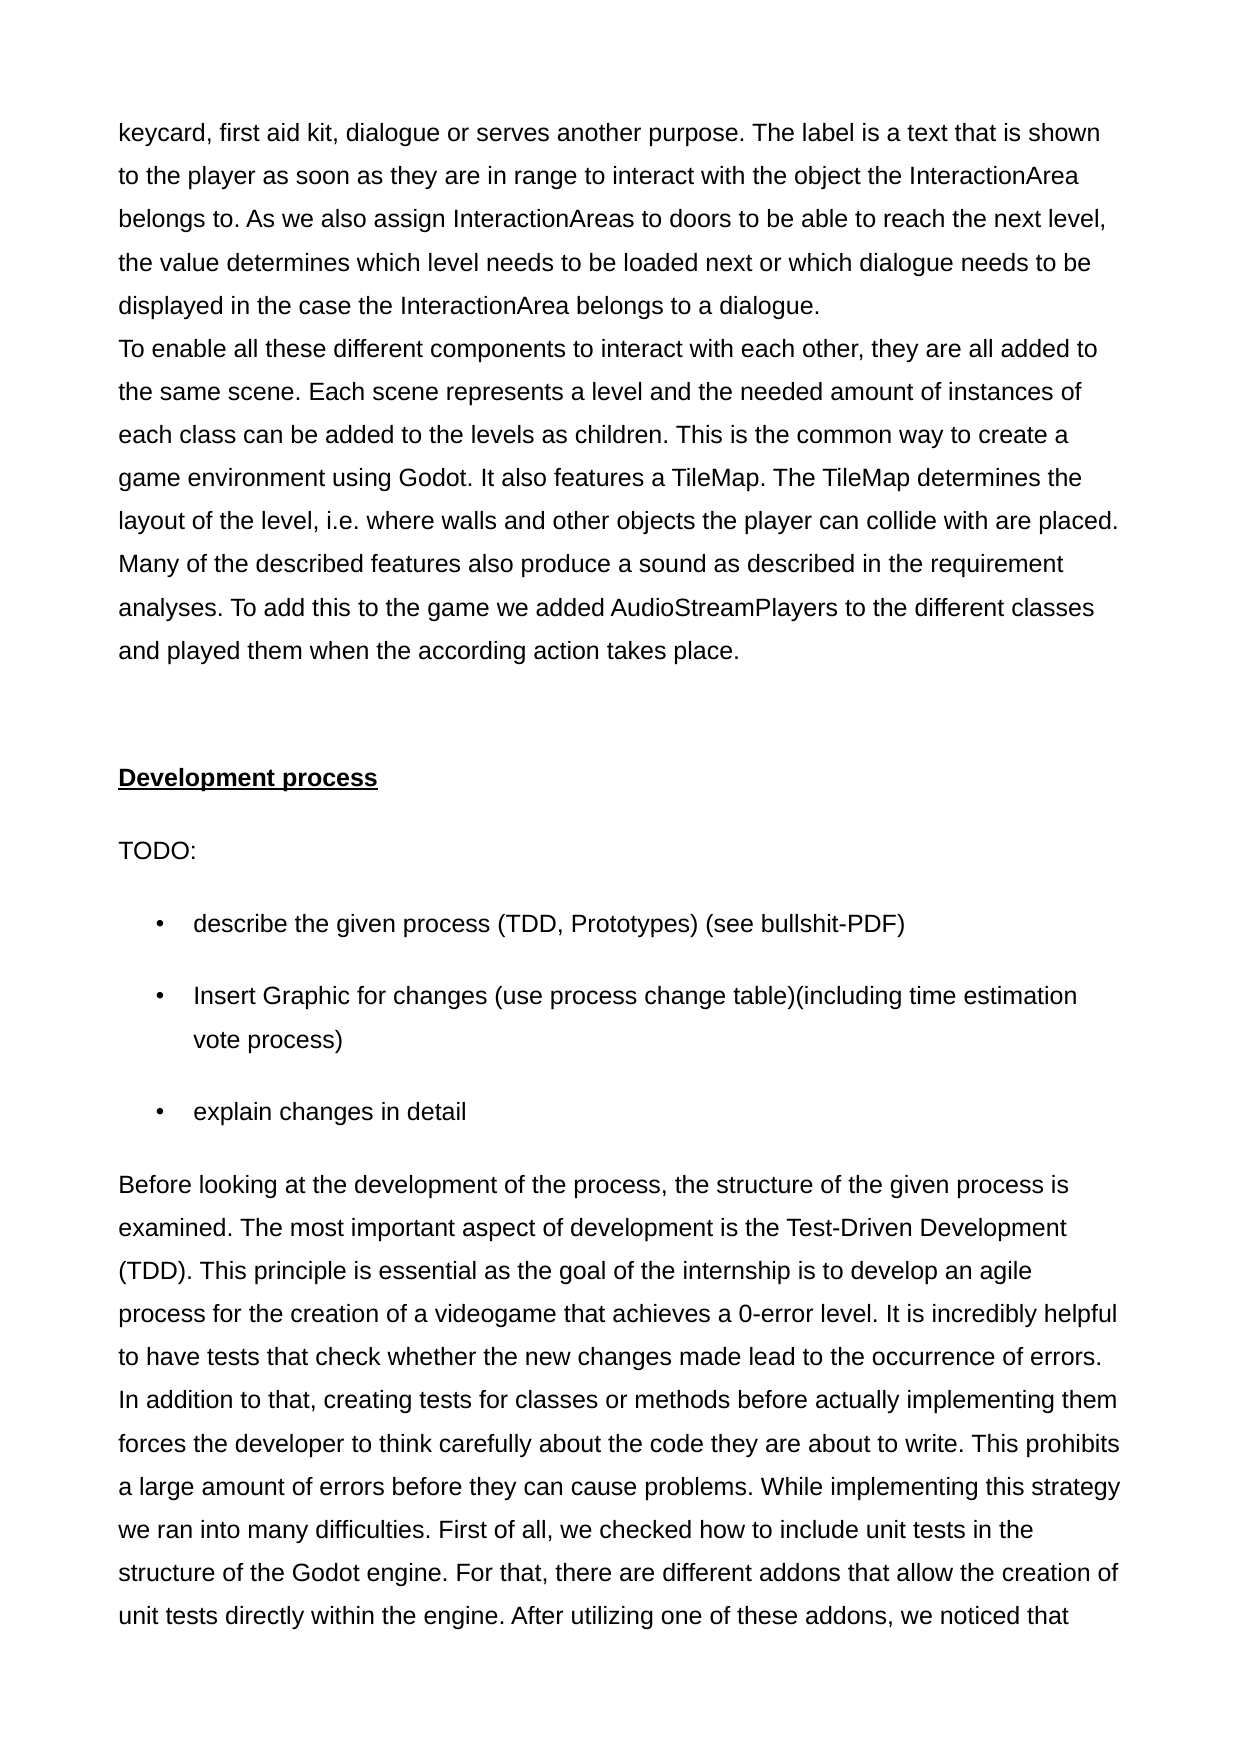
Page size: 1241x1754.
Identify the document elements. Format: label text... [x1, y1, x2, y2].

text Many of the described features also produce a sound as described in the requirement analyses. To add this to the game we added AudioStreamPlayers to the different classes and played them when the according action takes place. [118, 549, 1122, 664]
text Development process [118, 763, 1122, 792]
list explain changes in detail [156, 1097, 1122, 1126]
text keycard, first aid kit, dialogue or serves another purpose. The label is a text that is shown to the player as soon as they are in range to interact with the object the InteractionArea belongs to. As we also assign InteractionAreas to doors to be able to reach the next level, the value determines which level needs to be loaded next or which dialogue needs to be displayed in the case the InteractionArea belongs to a dialogue. [118, 118, 1122, 319]
text TODO: [118, 836, 1122, 865]
text To enable all these different components to interact with each other, they are all added to the same scene. Each scene represents a level and the needed amount of instances of each class can be added to the levels as children. This is the common way to create a game environment using Godot. It also features a TileMap. The TileMap determines the layout of the level, i.e. where walls and other objects the player can collide with are placed. [118, 334, 1122, 535]
list describe the given process (TDD, Prototypes) (see bullshit-PDF) [156, 909, 1122, 937]
text Before looking at the development of the process, the structure of the given process is examined. The most important aspect of development is the Test-Driven Development (TDD). This principle is essential as the goal of the internship is to develop an agile process for the creation of a videogame that achieves a 0-error level. It is incredibly helpful to have tests that check whether the new changes made lead to the occurrence of errors. In addition to that, creating tests for classes or methods before actually implementing them forces the developer to think carefully about the code they are about to write. This prohibits a large amount of errors before they can cause problems. While implementing this strategy we ran into many difficulties. First of all, we checked how to include unit tests in the structure of the Godot engine. For that, there are different addons that allow the creation of unit tests directly within the engine. After utilizing one of these addons, we noticed that [118, 1170, 1122, 1630]
list Insert Graphic for changes (use process change table)(including time estimation vote process) [156, 981, 1122, 1053]
